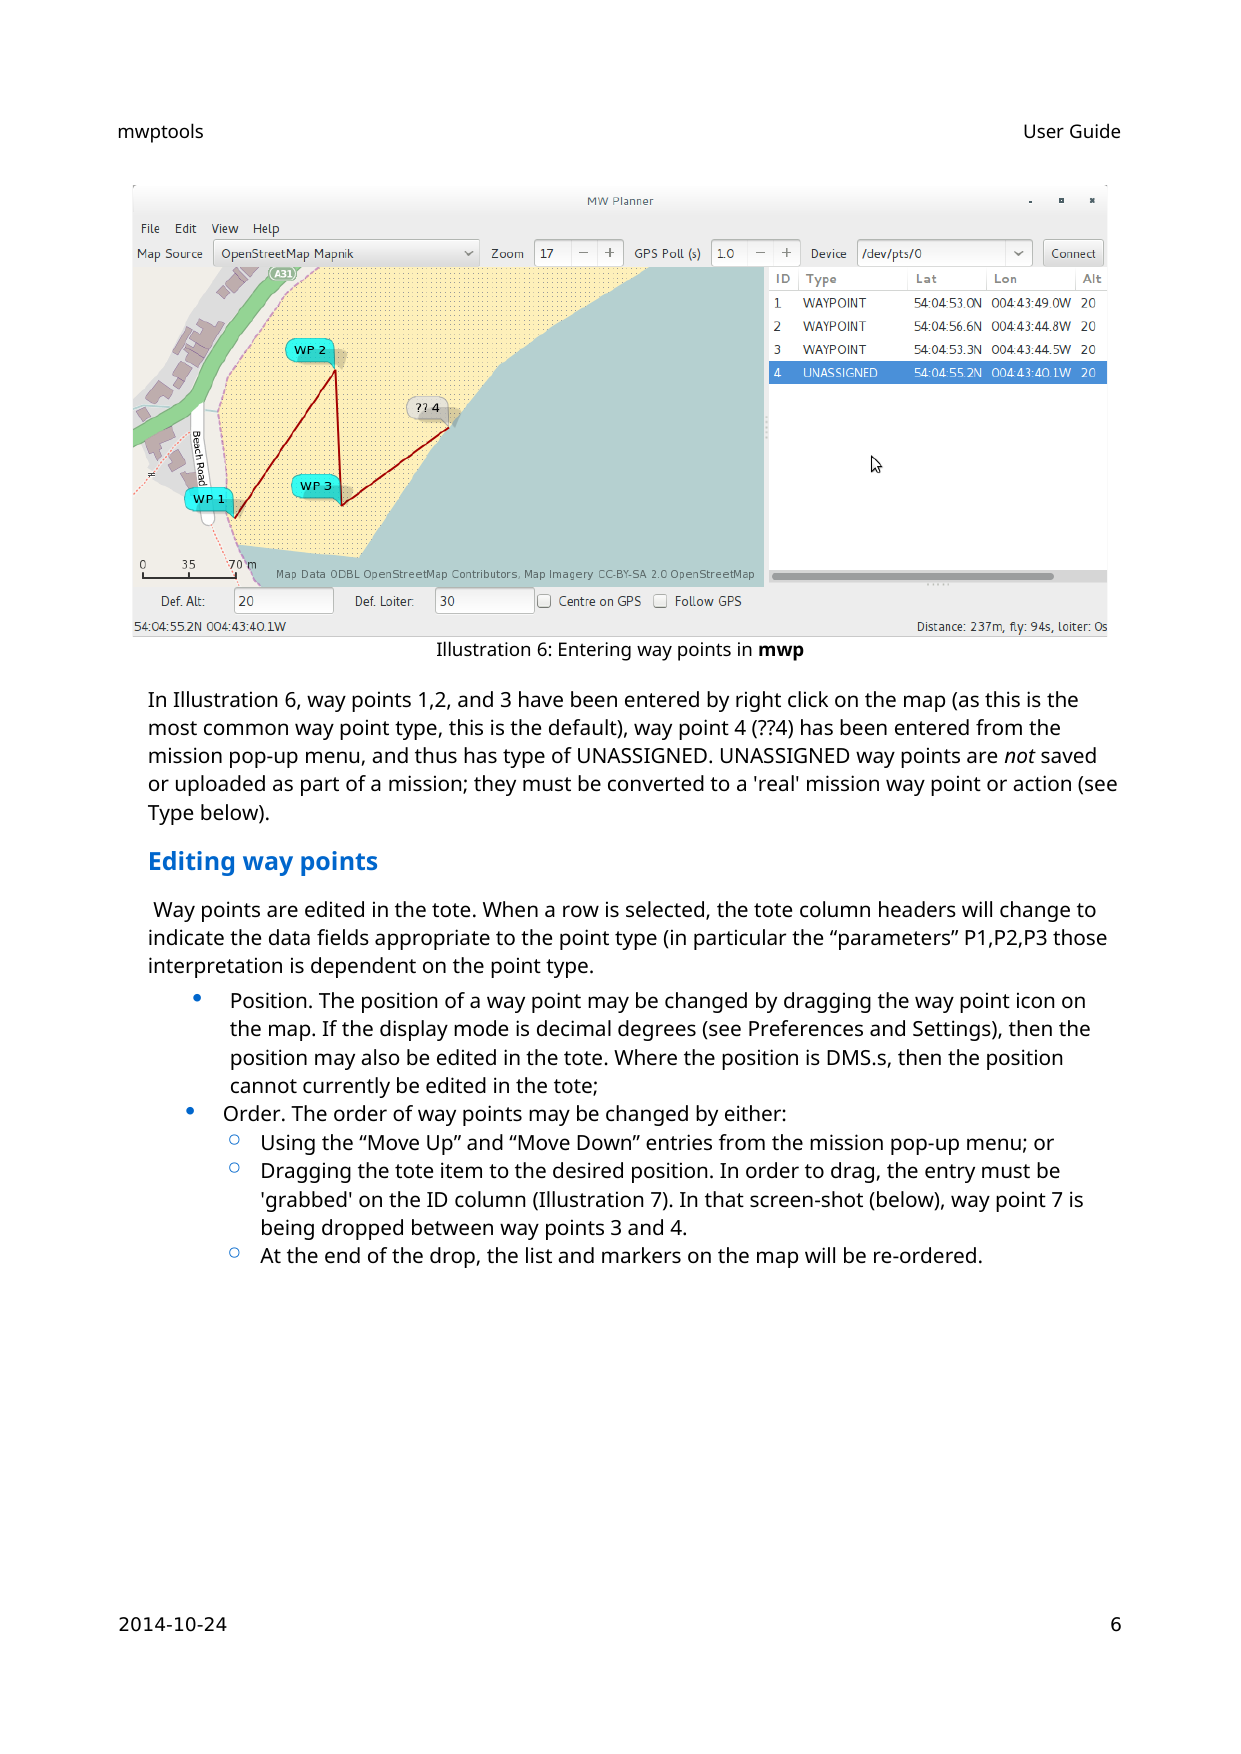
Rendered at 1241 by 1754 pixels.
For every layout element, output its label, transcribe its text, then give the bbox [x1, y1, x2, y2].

subtitle Editing way points [148, 843, 1122, 877]
text Way points are edited in the tote. When a row is selected, the tote column headers will change to indicate the data fields appropriate to the point type (in particular the “parameters” P1,P2,P3 those interpretation is dependent on the point type. [148, 895, 1122, 980]
list At the end of the drop, the list and markers on the map will be re-ordered. [223, 1241, 1122, 1270]
text Illustration 6: Entering way points in mwp [133, 637, 1107, 662]
list Order. The order of way points may be changed by either: [185, 1099, 1122, 1128]
text In Illustration 6, way points 1,2, and 3 have been entered by right click on the map (as this is the most common way point type, this is the default), way point 4 (??4) has been entered from the mission pop-up menu, and thus has type of UNASSIGNED. UNASSIGNED way points are not saved or uploaded as part of a mission; they must be converted to a 'real' mission way point or action (see Type below). [148, 685, 1122, 826]
list Dragging the tote item to the desired position. In order to drag, the entry must be 'grabbed' on the ID column (Illustration 7). In that screen-shot (below), way point 7 is being dropped between way points 3 and 4. [223, 1156, 1122, 1241]
picture [132, 185, 1108, 637]
list Using the “Move Up” and “Move Down” entries from the mission pop-up menu; or [223, 1128, 1122, 1156]
list Position. The position of a way point may be changed by dragging the way point icon on the map. If the display mode is decimal degrees (see Preferences and Settings), then the position may also be edited in the tote. Where the position is DMS.s, then the position cannot currently be edited in the tote; [192, 986, 1122, 1099]
